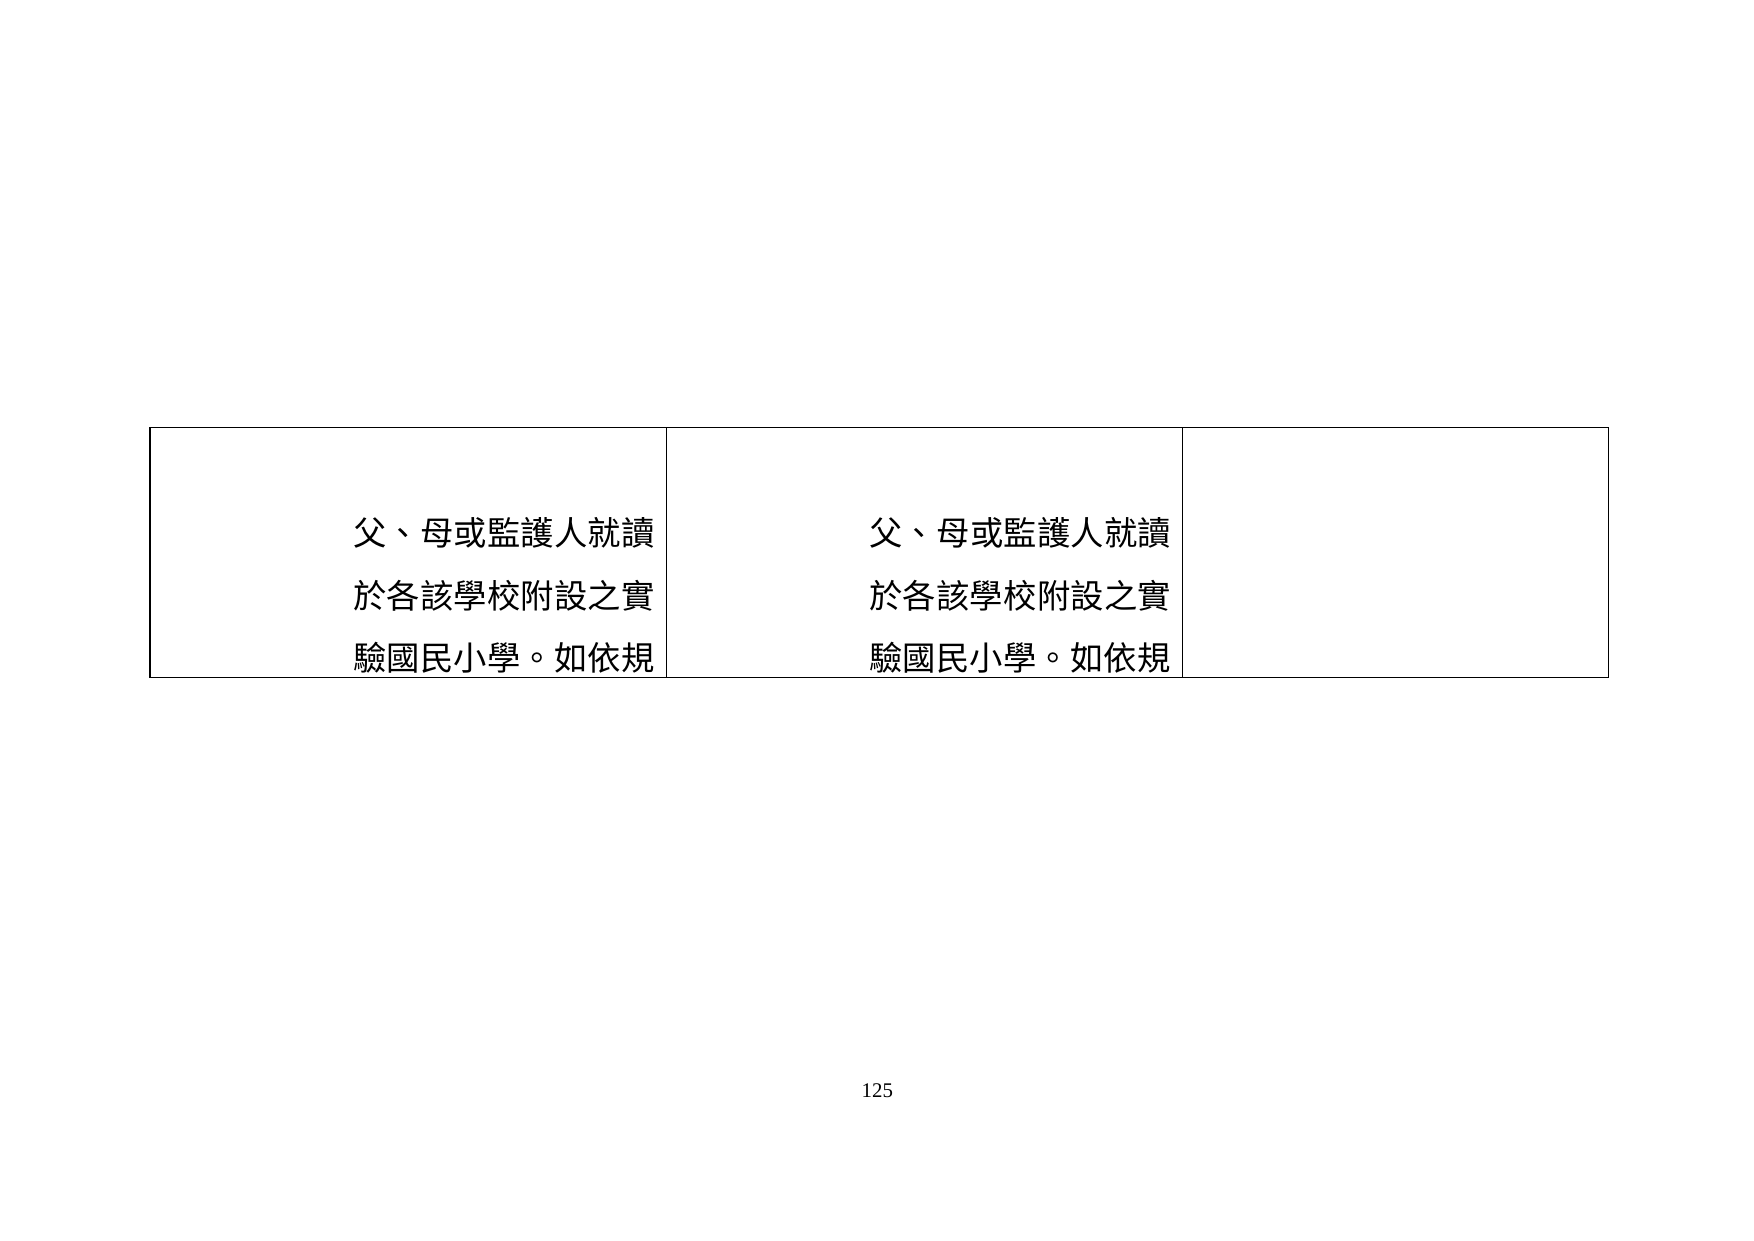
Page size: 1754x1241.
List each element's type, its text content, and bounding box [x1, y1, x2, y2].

table_cell [1183, 428, 1608, 677]
table_cell 父、母或監護人就讀於各該學校附設之實驗國民小學。如依規 [667, 428, 1182, 677]
table_cell 父、母或監護人就讀於各該學校附設之實驗國民小學。如依規 [151, 428, 666, 677]
